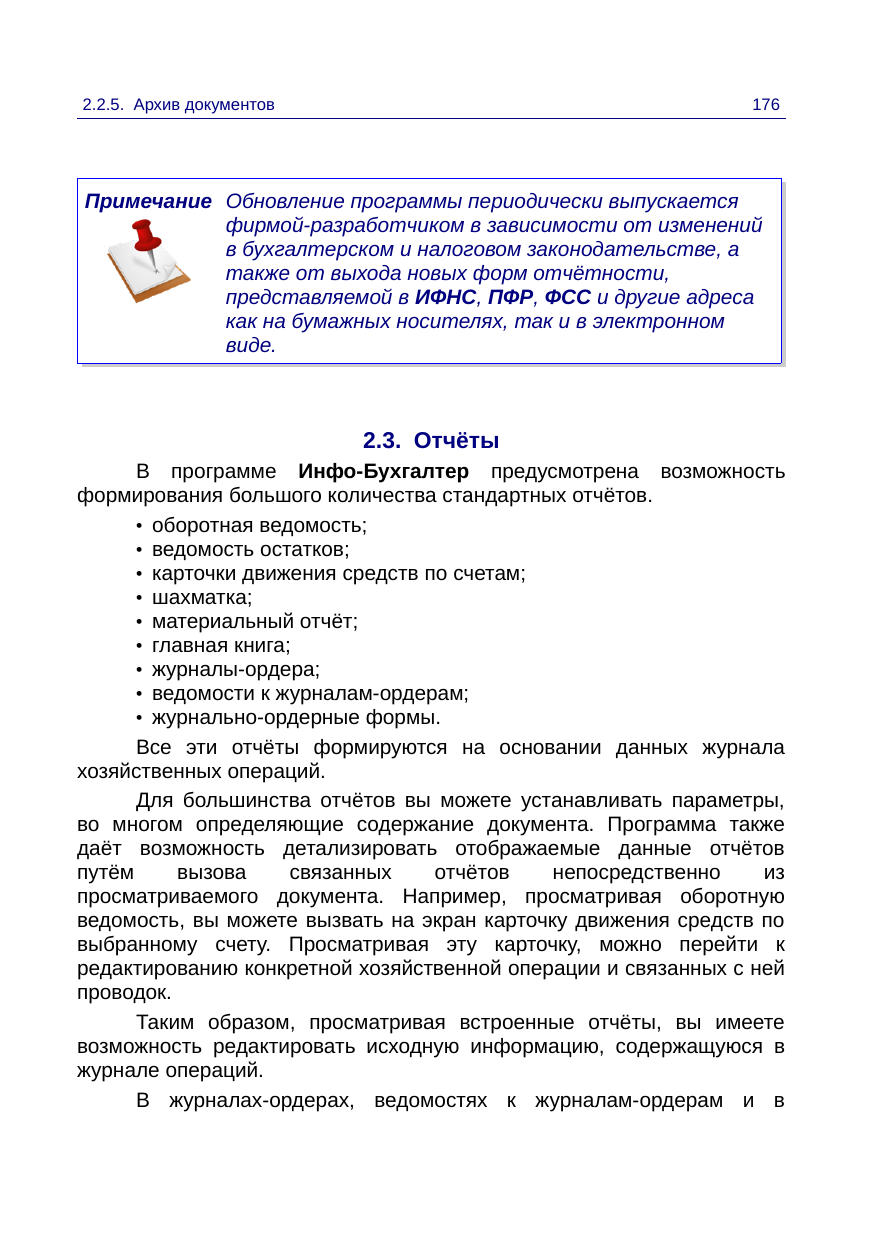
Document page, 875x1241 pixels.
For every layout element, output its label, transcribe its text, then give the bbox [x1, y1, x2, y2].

list ведомость остатков; [136, 537, 786, 561]
list материальный отчёт; [136, 609, 786, 633]
text Таким образом, просматривая встроенные отчёты, вы имеете возможность редактировать исходную информацию, содержащуюся в журнале операций. [77, 1010, 786, 1082]
text Для большинства отчётов вы можете устанавливать параметры, во многом определяющие содержание документа. Программа также даёт возможность детализировать отображаемые данные отчётов путём вызова связанных отчётов непосредственно из просматриваемого документа. Например, просматривая оборотную ведомость, вы можете вызвать на экран карточку движения средств по выбранному счету. Просматривая эту карточку, можно перейти к редактированию конкретной хозяйственной операции и связанных с ней проводок. [77, 788, 786, 1004]
list оборотная ведомость; [136, 513, 786, 537]
list журнально-ордерные формы. [136, 704, 786, 728]
table_header Примечание [78, 179, 220, 363]
list ведомости к журналам-ордерам; [136, 681, 786, 704]
list главная книга; [136, 633, 786, 657]
list карточки движения средств по счетам; [136, 561, 786, 585]
list журналы-ордера; [136, 657, 786, 681]
picture [101, 213, 195, 307]
text Все эти отчёты формируются на основании данных журнала хозяйственных операций. [77, 734, 786, 782]
text В программе Инфо-Бухгалтер предусмотрена возможность формирования большого количества стандартных отчётов. [77, 459, 786, 507]
text В журналах-ордерах, ведомостях к журналам-ордерам и в [77, 1088, 786, 1112]
table_header Обновление программы периодически выпускается фирмой-разработчиком в зависимости от изменений в бухгалтерском и налоговом законодательстве, а также от выхода новых форм отчётности, представляемой в ИФНС, ПФР, ФСС и другие адреса как на бумажных носителях, так и в электронном виде. [220, 179, 781, 363]
list шахматка; [136, 585, 786, 609]
subtitle Отчёты [77, 427, 786, 453]
